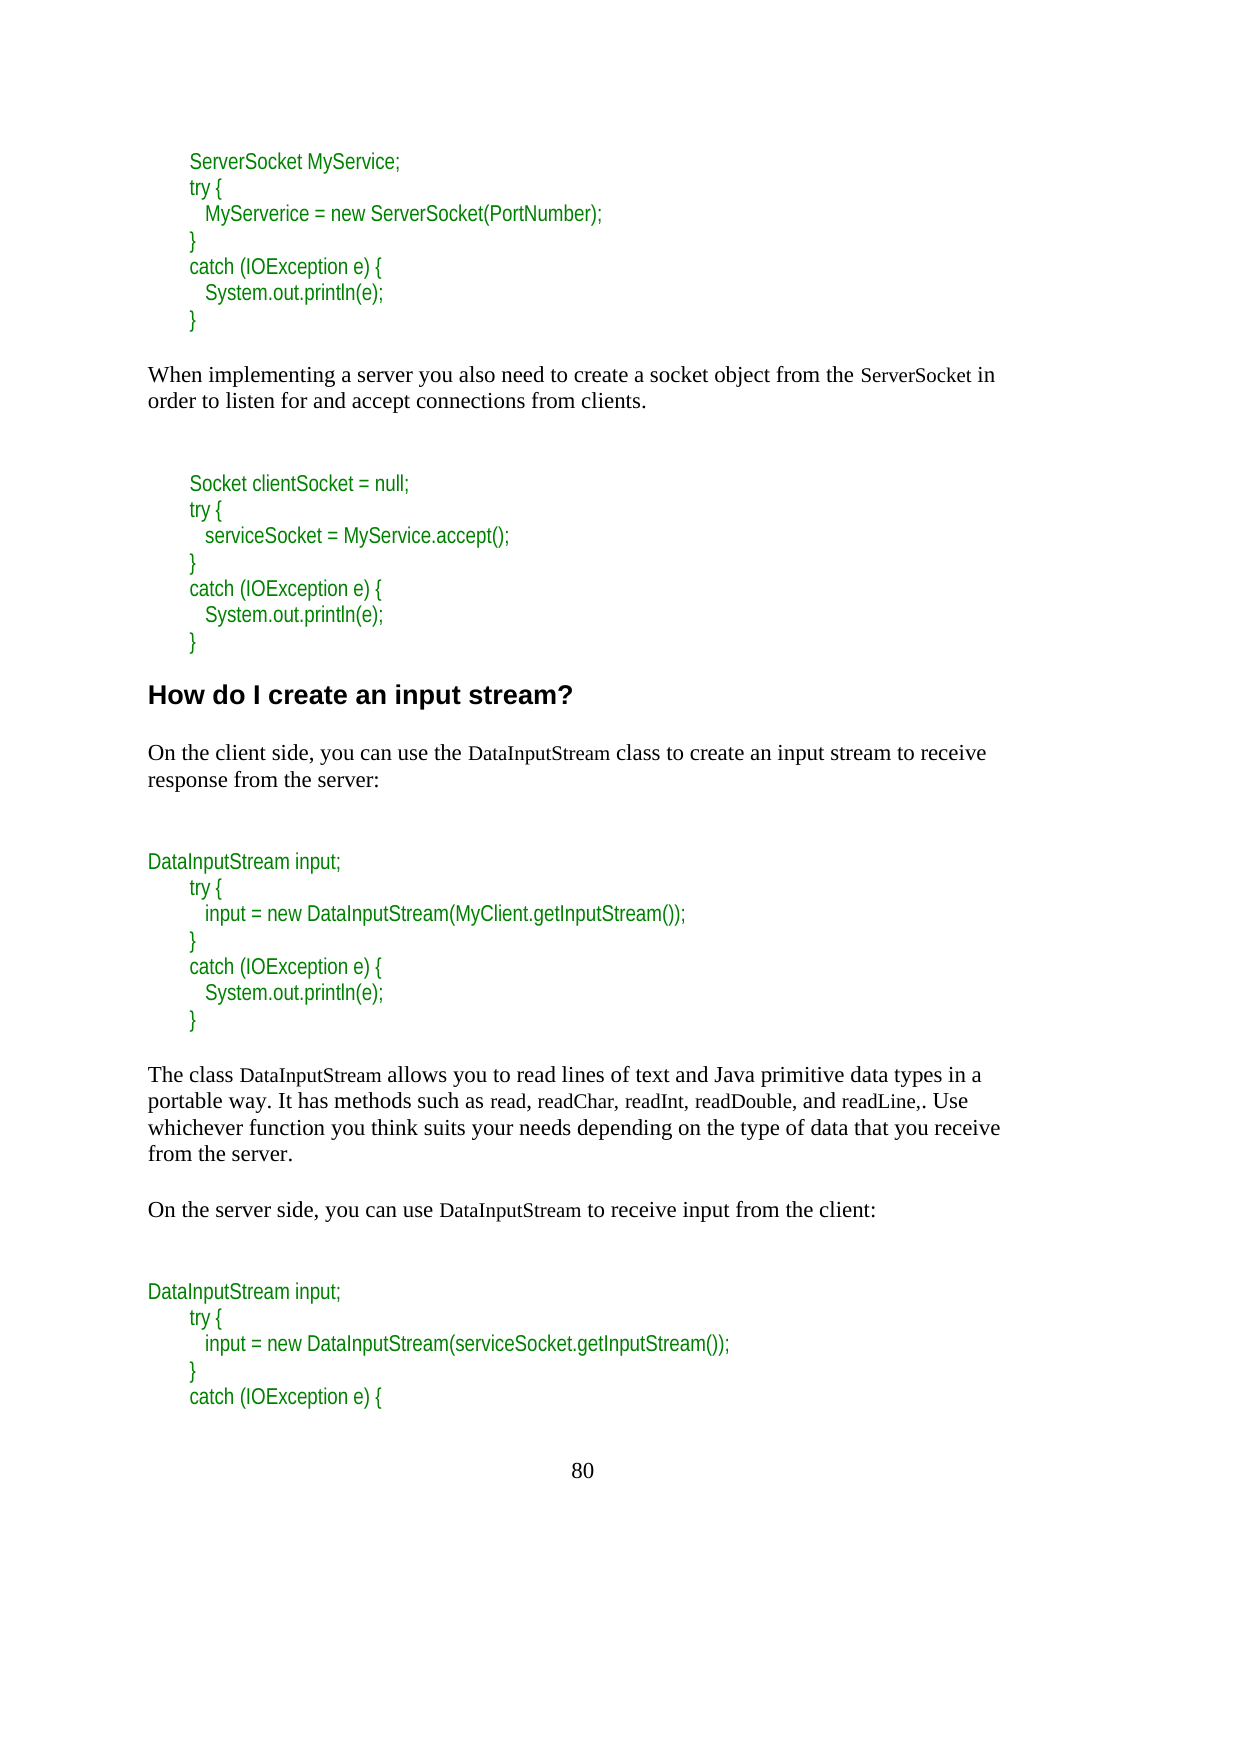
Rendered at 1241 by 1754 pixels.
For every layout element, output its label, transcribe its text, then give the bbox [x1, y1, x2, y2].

text When implementing a server you also need to create a socket object from the ServerSocket in order to listen for and accept connections from clients. [148, 361, 1018, 440]
text ServerSocket MyService; try { MyServerice = new ServerSocket(PortNumber); } catch (IOException e) { System.out.println(e); } [148, 148, 1018, 332]
text The class DataInputStream allows you to read lines of text and Java primitive data types in a portable way. It has methods such as read, readChar, readInt, readDouble, and readLine,. Use whichever function you think suits your needs depending on the type of data that you receive from the server. [148, 1061, 1018, 1167]
text On the client side, you can use the DataInputStream class to create an input stream to receive response from the server: [148, 739, 1018, 818]
text On the server side, you can use DataInputStream to receive input from the client: [148, 1196, 1018, 1248]
subtitle How do I create an input stream? [148, 679, 1093, 710]
text Socket clientSocket = null; try { serviceSocket = MyService.accept(); } catch (IOException e) { System.out.println(e); } [148, 469, 1018, 654]
text DataInputStream input; try { input = new DataInputStream(serviceSocket.getInputStream()); } catch (IOException e) { [148, 1278, 1018, 1409]
text DataInputStream input; try { input = new DataInputStream(MyClient.getInputStream()); } catch (IOException e) { System.out.println(e); } [148, 848, 1018, 1032]
